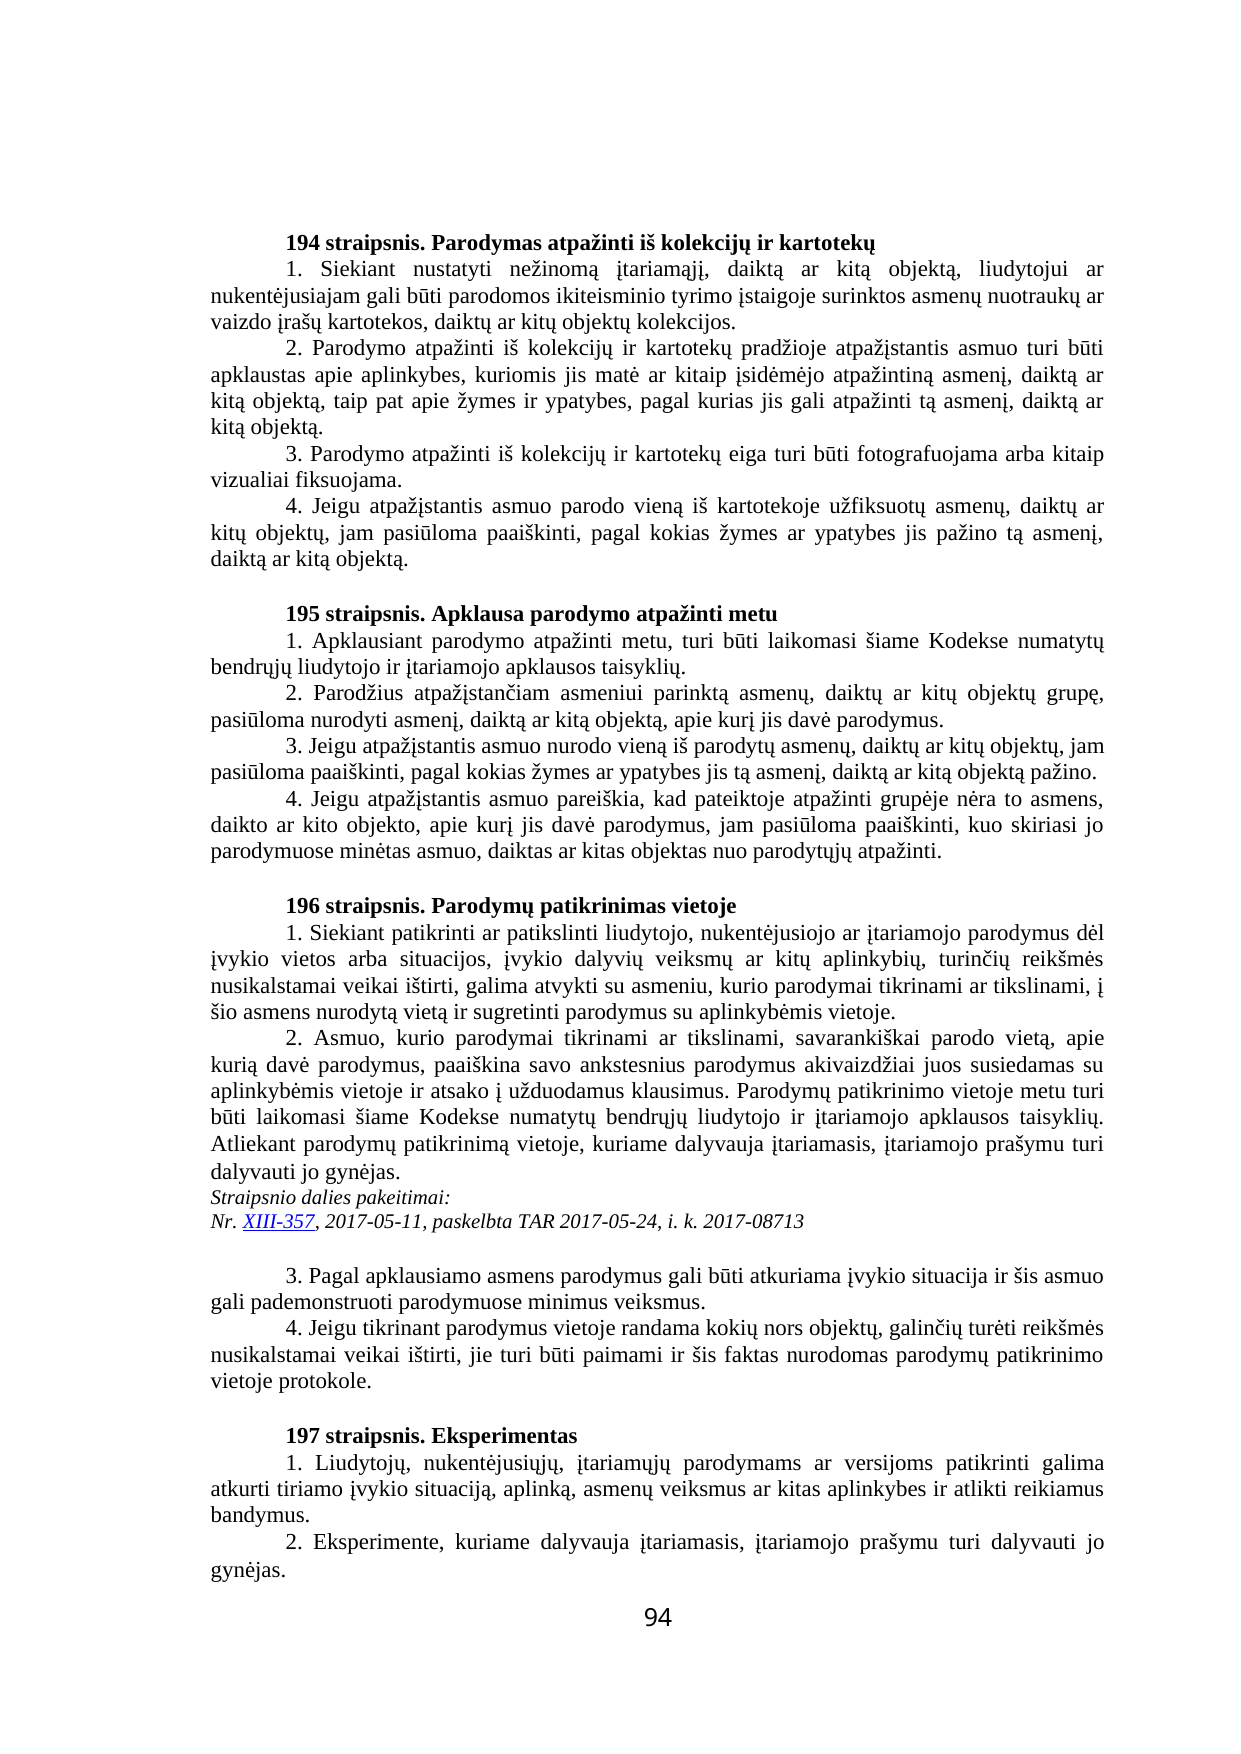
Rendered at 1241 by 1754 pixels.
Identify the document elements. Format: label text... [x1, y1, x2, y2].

text Straipsnio dalies pakeitimai: [210, 1185, 1105, 1209]
text 3. Parodymo atpažinti iš kolekcijų ir kartotekų eiga turi būti fotografuojama arba kitaip vizualiai fiksuojama. [210, 440, 1105, 492]
text 3. Jeigu atpažįstantis asmuo nurodo vieną iš parodytų asmenų, daiktų ar kitų objektų, jam pasiūloma paaiškinti, pagal kokias žymes ar ypatybes jis tą asmenį, daiktą ar kitą objektą pažino. [210, 732, 1105, 785]
text 1. Siekiant nustatyti nežinomą įtariamąjį, daiktą ar kitą objektą, liudytojui ar nukentėjusiajam gali būti parodomos ikiteisminio tyrimo įstaigoje surinktos asmenų nuotraukų ar vaizdo įrašų kartotekos, daiktų ar kitų objektų kolekcijos. [210, 255, 1105, 334]
text 2. Eksperimente, kuriame dalyvauja įtariamasis, įtariamojo prašymu turi dalyvauti jo gynėjas. [210, 1528, 1105, 1583]
text 196 straipsnis. Parodymų patikrinimas vietoje [210, 893, 1105, 919]
text 4. Jeigu tikrinant parodymus vietoje randama kokių nors objektų, galinčių turėti reikšmės nusikalstamai veikai ištirti, jie turi būti paimami ir šis faktas nurodomas parodymų patikrinimo vietoje protokole. [210, 1314, 1105, 1393]
text 194 straipsnis. Parodymas atpažinti iš kolekcijų ir kartotekų [210, 229, 1105, 255]
text 3. Pagal apklausiamo asmens parodymus gali būti atkuriama įvykio situacija ir šis asmuo gali pademonstruoti parodymuose minimus veiksmus. [210, 1262, 1105, 1314]
text 2. Parodžius atpažįstančiam asmeniui parinktą asmenų, daiktų ar kitų objektų grupę, pasiūloma nurodyti asmenį, daiktą ar kitą objektą, apie kurį jis davė parodymus. [210, 679, 1105, 732]
text 4. Jeigu atpažįstantis asmuo parodo vieną iš kartotekoje užfiksuotų asmenų, daiktų ar kitų objektų, jam pasiūloma paaiškinti, pagal kokias žymes ar ypatybes jis pažino tą asmenį, daiktą ar kitą objektą. [210, 492, 1105, 572]
text 1. Apklausiant parodymo atpažinti metu, turi būti laikomasi šiame Kodekse numatytų bendrųjų liudytojo ir įtariamojo apklausos taisyklių. [210, 627, 1105, 679]
text 2. Parodymo atpažinti iš kolekcijų ir kartotekų pradžioje atpažįstantis asmuo turi būti apklaustas apie aplinkybes, kuriomis jis matė ar kitaip įsidėmėjo atpažintiną asmenį, daiktą ar kitą objektą, taip pat apie žymes ir ypatybes, pagal kurias jis gali atpažinti tą asmenį, daiktą ar kitą objektą. [210, 334, 1105, 440]
text 1. Siekiant patikrinti ar patikslinti liudytojo, nukentėjusiojo ar įtariamojo parodymus dėl įvykio vietos arba situacijos, įvykio dalyvių veiksmų ar kitų aplinkybių, turinčių reikšmės nusikalstamai veikai ištirti, galima atvykti su asmeniu, kurio parodymai tikrinami ar tikslinami, į šio asmens nurodytą vietą ir sugretinti parodymus su aplinkybėmis vietoje. [210, 919, 1105, 1024]
text 2. Asmuo, kurio parodymai tikrinami ar tikslinami, savarankiškai parodo vietą, apie kurią davė parodymus, paaiškina savo ankstesnius parodymus akivaizdžiai juos susiedamas su aplinkybėmis vietoje ir atsako į užduodamus klausimus. Parodymų patikrinimo vietoje metu turi būti laikomasi šiame Kodekse numatytų bendrųjų liudytojo ir įtariamojo apklausos taisyklių. Atliekant parodymų patikrinimą vietoje, kuriame dalyvauja įtariamasis, įtariamojo prašymu turi dalyvauti jo gynėjas. [210, 1024, 1105, 1185]
text 4. Jeigu atpažįstantis asmuo pareiškia, kad pateiktoje atpažinti grupėje nėra to asmens, daikto ar kito objekto, apie kurį jis davė parodymus, jam pasiūloma paaiškinti, kuo skiriasi jo parodymuose minėtas asmuo, daiktas ar kitas objektas nuo parodytųjų atpažinti. [210, 785, 1105, 864]
text 195 straipsnis. Apklausa parodymo atpažinti metu [210, 600, 1105, 627]
text 1. Liudytojų, nukentėjusiųjų, įtariamųjų parodymams ar versijoms patikrinti galima atkurti tiriamo įvykio situaciją, aplinką, asmenų veiksmus ar kitas aplinkybes ir atlikti reikiamus bandymus. [210, 1449, 1105, 1528]
text Nr. XIII-357, 2017-05-11, paskelbta TAR 2017-05-24, i. k. 2017-08713 [210, 1209, 1105, 1233]
text 197 straipsnis. Eksperimentas [210, 1422, 1105, 1449]
